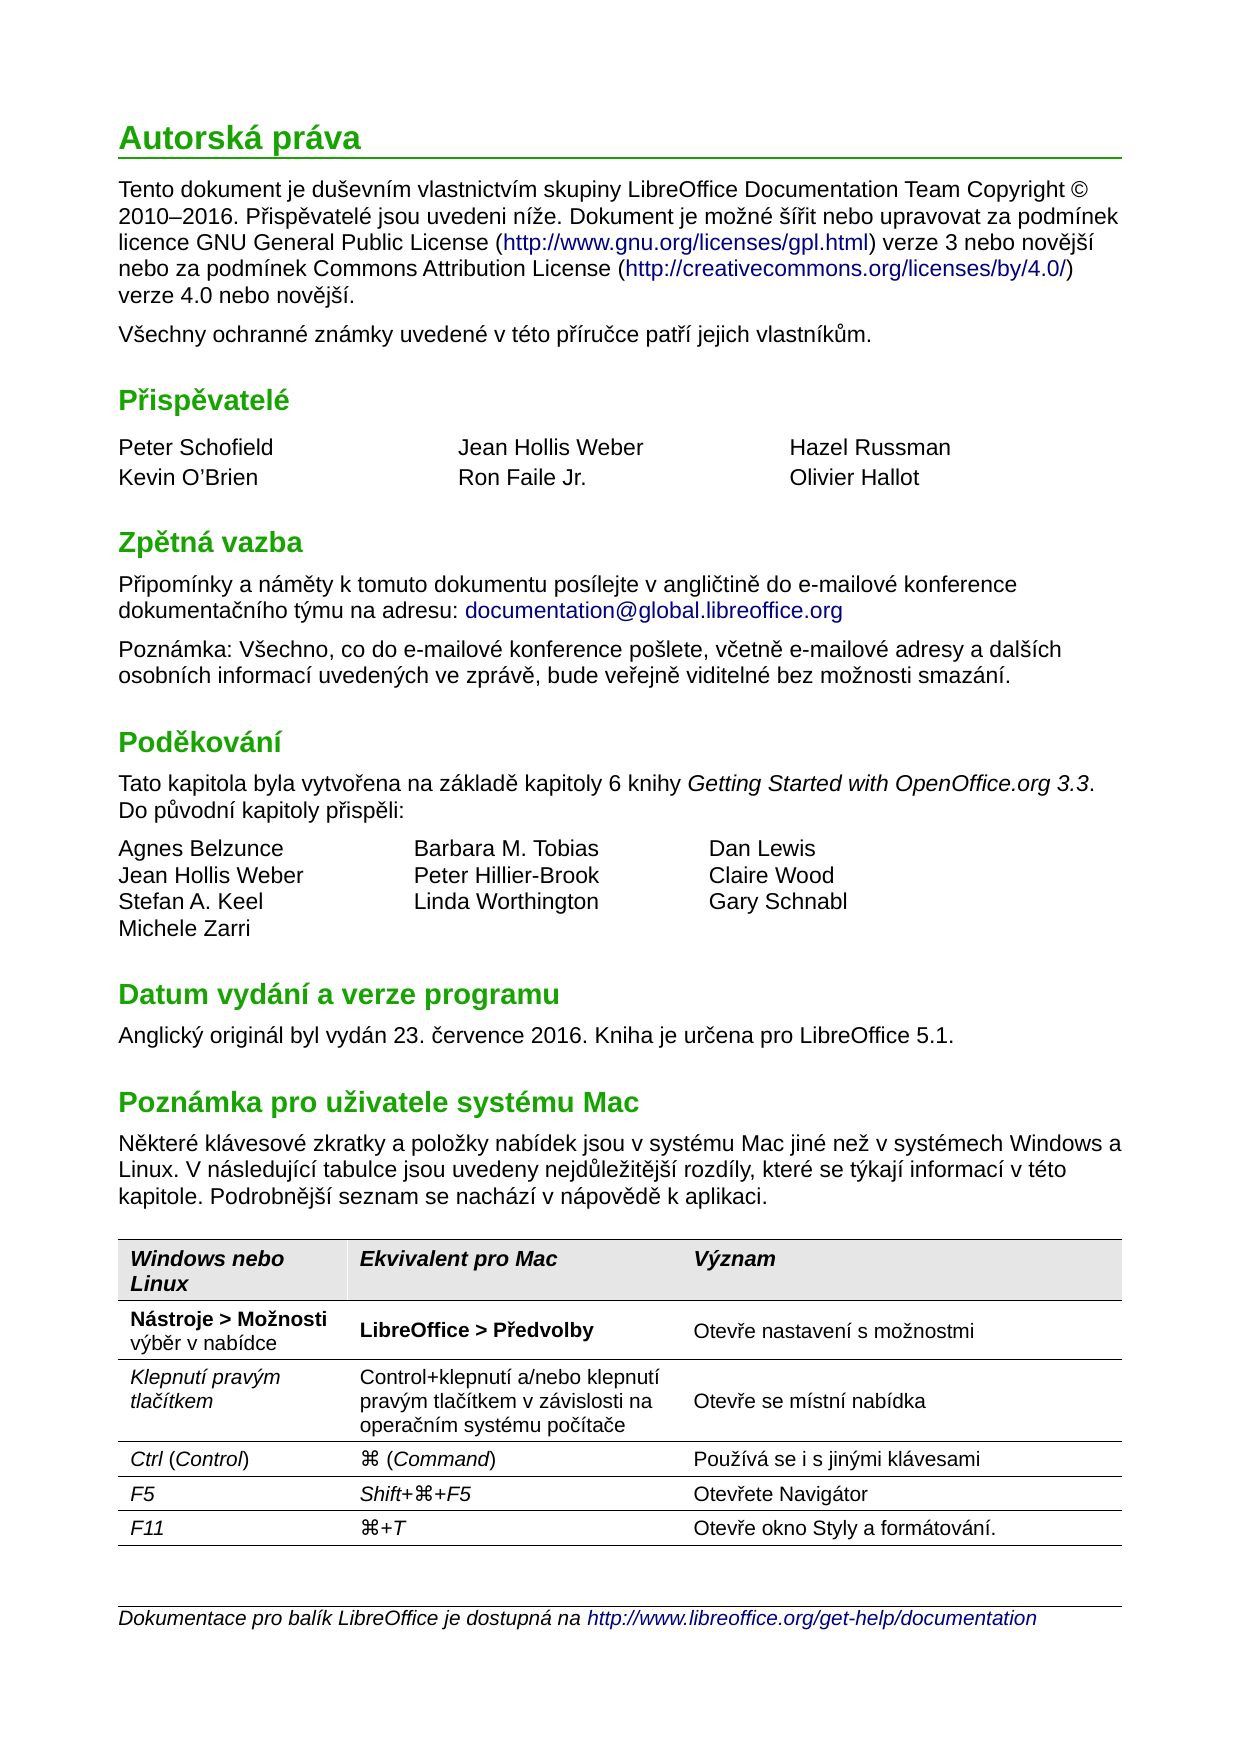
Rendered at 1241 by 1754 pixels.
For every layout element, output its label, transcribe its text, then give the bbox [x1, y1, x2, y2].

table_cell Ctrl (Control) [118, 1442, 347, 1476]
text Všechny ochranné známky uvedené v této příručce patří jejich vlastníkům. [118, 321, 1122, 347]
table_cell Klepnutí pravým tlačítkem [118, 1360, 347, 1441]
table_header Význam [681, 1240, 1122, 1300]
text Tento dokument je duševním vlastnictvím skupiny LibreOffice Documentation Team Copyright © 2010–2016. Přispěvatelé jsou uvedeni níže. Dokument je možné šířit nebo upravovat za podmínek licence GNU General Public License (http://www.gnu.org/licenses/gpl.html) verze 3 nebo novější nebo za podmínek Commons Attribution License (http://creativecommons.org/licenses/by/4.0/) verze 4.0 nebo novější. [118, 176, 1122, 308]
table_header Jean Hollis Weber [458, 434, 789, 464]
table_header Peter Schofield [118, 434, 458, 464]
text Tato kapitola byla vytvořena na základě kapitoly 6 knihy Getting Started with OpenOffice.org 3.3. Do původní kapitoly přispěli: [118, 770, 1122, 823]
table_cell ⌘+T [348, 1511, 681, 1544]
subtitle Přispěvatelé [118, 383, 1122, 417]
text Některé klávesové zkratky a položky nabídek jsou v systému Mac jiné než v systémech Windows a Linux. V následující tabulce jsou uvedeny nejdůležitější rozdíly, které se týkají informací v této kapitole. Podrobnější seznam se nachází v nápovědě k aplikaci. [118, 1130, 1122, 1209]
table_header Windows nebo Linux [118, 1240, 347, 1300]
subtitle Poznámka pro uživatele systému Mac [118, 1085, 1122, 1118]
table_header Hazel Russman [789, 434, 1122, 464]
table_cell Ron Faile Jr. [458, 464, 789, 490]
text Poznámka: Všechno, co do e-mailové konference pošlete, včetně e-mailové adresy a dalších osobních informací uvedených ve zprávě, bude veřejně viditelné bez možnosti smazání. [118, 636, 1122, 689]
table_cell Kevin O’Brien [118, 464, 458, 490]
table_cell Otevře se místní nabídka [681, 1360, 1122, 1441]
table_cell Otevřete Navigátor [681, 1477, 1122, 1510]
table_cell F5 [118, 1477, 347, 1510]
subtitle Zpětná vazba [118, 526, 1122, 559]
table_cell ⌘ (Command) [348, 1442, 681, 1476]
text Agnes Belzunce Barbara M. Tobias Dan Lewis Jean Hollis Weber Peter Hillier-Brook Claire Wood Stefan A. Keel Linda Worthington Gary Schnabl Michele Zarri [118, 835, 1122, 941]
subtitle Autorská práva [118, 118, 1122, 157]
text Anglický originál byl vydán 23. července 2016. Kniha je určena pro LibreOffice 5.1. [118, 1022, 1122, 1049]
table_cell F11 [118, 1511, 347, 1544]
table_header Ekvivalent pro Mac [348, 1240, 681, 1300]
subtitle Datum vydání a verze programu [118, 977, 1122, 1011]
subtitle Poděkování [118, 725, 1122, 758]
table_cell Nástroje > Možnosti výběr v nabídce [118, 1301, 347, 1359]
table_cell Používá se i s jinými klávesami [681, 1442, 1122, 1476]
table_cell Olivier Hallot [789, 464, 1122, 490]
table_cell Shift+⌘+F5 [348, 1477, 681, 1510]
table_cell Otevře nastavení s možnostmi [681, 1301, 1122, 1359]
table_cell Otevře okno Styly a formátování. [681, 1511, 1122, 1544]
table_cell LibreOffice > Předvolby [348, 1301, 681, 1359]
table_cell Control+klepnutí a/nebo klepnutí pravým tlačítkem v závislosti na operačním systému počítače [348, 1360, 681, 1441]
text Připomínky a náměty k tomuto dokumentu posílejte v angličtině do e-mailové konference dokumentačního týmu na adresu: documentation@global.libreoffice.org [118, 571, 1122, 623]
